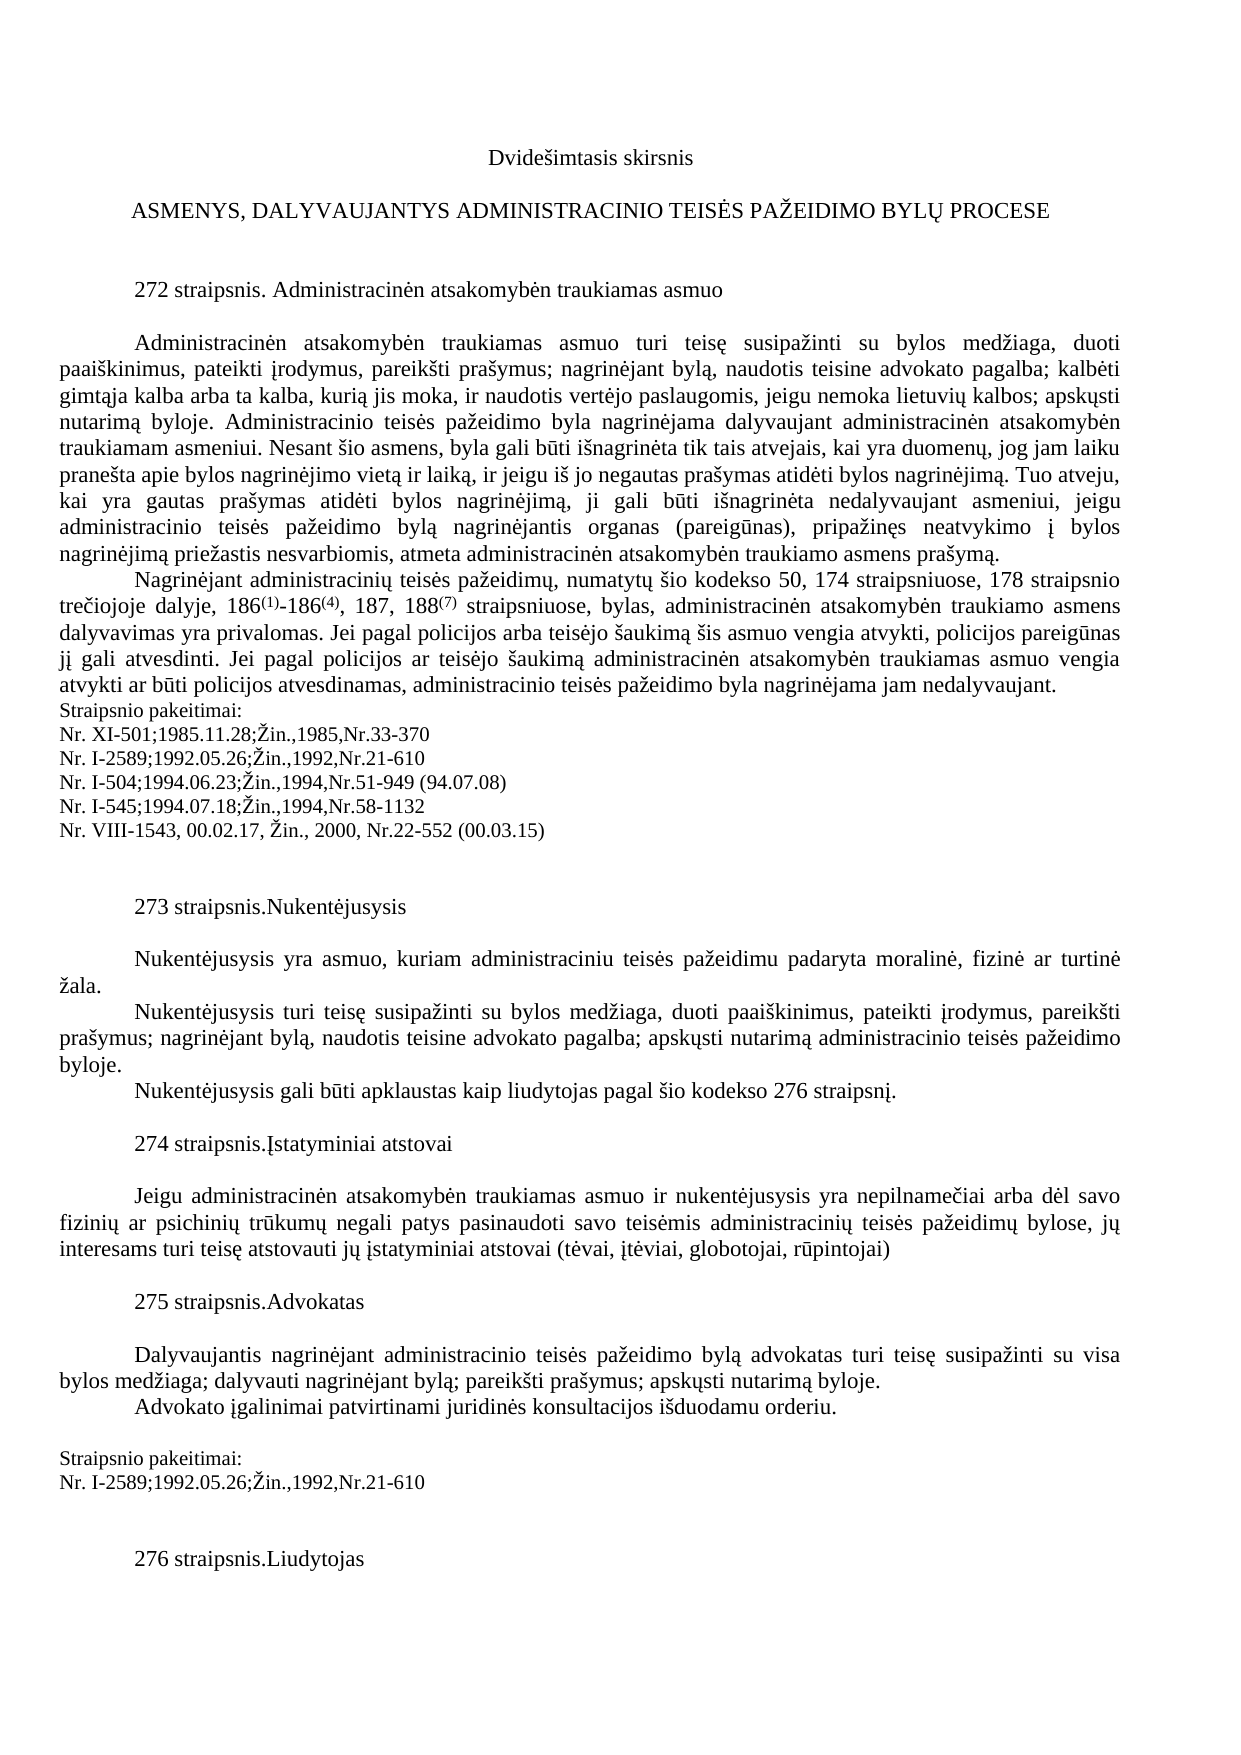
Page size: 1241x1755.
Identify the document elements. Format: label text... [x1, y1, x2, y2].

text Advokato įgalinimai patvirtinami juridinės konsultacijos išduodamu orderiu. [59, 1393, 1122, 1420]
text Nr. I-2589;1992.05.26;Žin.,1992,Nr.21-610 [59, 746, 1122, 770]
text Dvidešimtasis skirsnis [59, 144, 1122, 171]
text ASMENYS, DALYVAUJANTYS ADMINISTRACINIO TEISĖS PAŽEIDIMO BYLŲ PROCESE [59, 197, 1122, 223]
text Dalyvaujantis nagrinėjant administracinio teisės pažeidimo bylą advokatas turi teisę susipažinti su visa bylos medžiaga; dalyvauti nagrinėjant bylą; pareikšti prašymus; apskųsti nutarimą byloje. [59, 1341, 1122, 1393]
text 274 straipsnis.Įstatyminiai atstovai [59, 1130, 1122, 1156]
text Administracinėn atsakomybėn traukiamas asmuo turi teisę susipažinti su bylos medžiaga, duoti paaiškinimus, pateikti įrodymus, pareikšti prašymus; nagrinėjant bylą, naudotis teisine advokato pagalba; kalbėti gimtąja kalba arba ta kalba, kurią jis moka, ir naudotis vertėjo paslaugomis, jeigu nemoka lietuvių kalbos; apskųsti nutarimą byloje. Administracinio teisės pažeidimo byla nagrinėjama dalyvaujant administracinėn atsakomybėn traukiamam asmeniui. Nesant šio asmens, byla gali būti išnagrinėta tik tais atvejais, kai yra duomenų, jog jam laiku pranešta apie bylos nagrinėjimo vietą ir laiką, ir jeigu iš jo negautas prašymas atidėti bylos nagrinėjimą. Tuo atveju, kai yra gautas prašymas atidėti bylos nagrinėjimą, ji gali būti išnagrinėta nedalyvaujant asmeniui, jeigu administracinio teisės pažeidimo bylą nagrinėjantis organas (pareigūnas), pripažinęs neatvykimo į bylos nagrinėjimą priežastis nesvarbiomis, atmeta administracinėn atsakomybėn traukiamo asmens prašymą. [59, 329, 1122, 566]
text Nr. XI-501;1985.11.28;Žin.,1985,Nr.33-370 [59, 722, 1122, 746]
text Nr. I-545;1994.07.18;Žin.,1994,Nr.58-1132 [59, 794, 1122, 818]
text Nagrinėjant administracinių teisės pažeidimų, numatytų šio kodekso 50, 174 straipsniuose, 178 straipsnio trečiojoje dalyje, 186(1)-186(4), 187, 188(7) straipsniuose, bylas, administracinėn atsakomybėn traukiamo asmens dalyvavimas yra privalomas. Jei pagal policijos arba teisėjo šaukimą šis asmuo vengia atvykti, policijos pareigūnas jį gali atvesdinti. Jei pagal policijos ar teisėjo šaukimą administracinėn atsakomybėn traukiamas asmuo vengia atvykti ar būti policijos atvesdinamas, administracinio teisės pažeidimo byla nagrinėjama jam nedalyvaujant. [59, 566, 1122, 698]
text Straipsnio pakeitimai: [59, 1446, 1122, 1470]
text 273 straipsnis.Nukentėjusysis [59, 893, 1122, 919]
text Nukentėjusysis turi teisę susipažinti su bylos medžiaga, duoti paaiškinimus, pateikti įrodymus, pareikšti prašymus; nagrinėjant bylą, naudotis teisine advokato pagalba; apskųsti nutarimą administracinio teisės pažeidimo byloje. [59, 998, 1122, 1077]
text Nukentėjusysis gali būti apklaustas kaip liudytojas pagal šio kodekso 276 straipsnį. [59, 1077, 1122, 1103]
text Jeigu administracinėn atsakomybėn traukiamas asmuo ir nukentėjusysis yra nepilnamečiai arba dėl savo fizinių ar psichinių trūkumų negali patys pasinaudoti savo teisėmis administracinių teisės pažeidimų bylose, jų interesams turi teisę atstovauti jų įstatyminiai atstovai (tėvai, įtėviai, globotojai, rūpintojai) [59, 1183, 1122, 1262]
text 272 straipsnis. Administracinėn atsakomybėn traukiamas asmuo [59, 276, 1122, 303]
text Straipsnio pakeitimai: [59, 698, 1122, 722]
text Nr. I-504;1994.06.23;Žin.,1994,Nr.51-949 (94.07.08) [59, 770, 1122, 794]
text Nr. VIII-1543, 00.02.17, Žin., 2000, Nr.22-552 (00.03.15) [59, 818, 1122, 842]
text Nr. I-2589;1992.05.26;Žin.,1992,Nr.21-610 [59, 1470, 1122, 1494]
text 275 straipsnis.Advokatas [59, 1288, 1122, 1314]
text Nukentėjusysis yra asmuo, kuriam administraciniu teisės pažeidimu padaryta moralinė, fizinė ar turtinė žala. [59, 945, 1122, 998]
text 276 straipsnis.Liudytojas [59, 1545, 1122, 1571]
